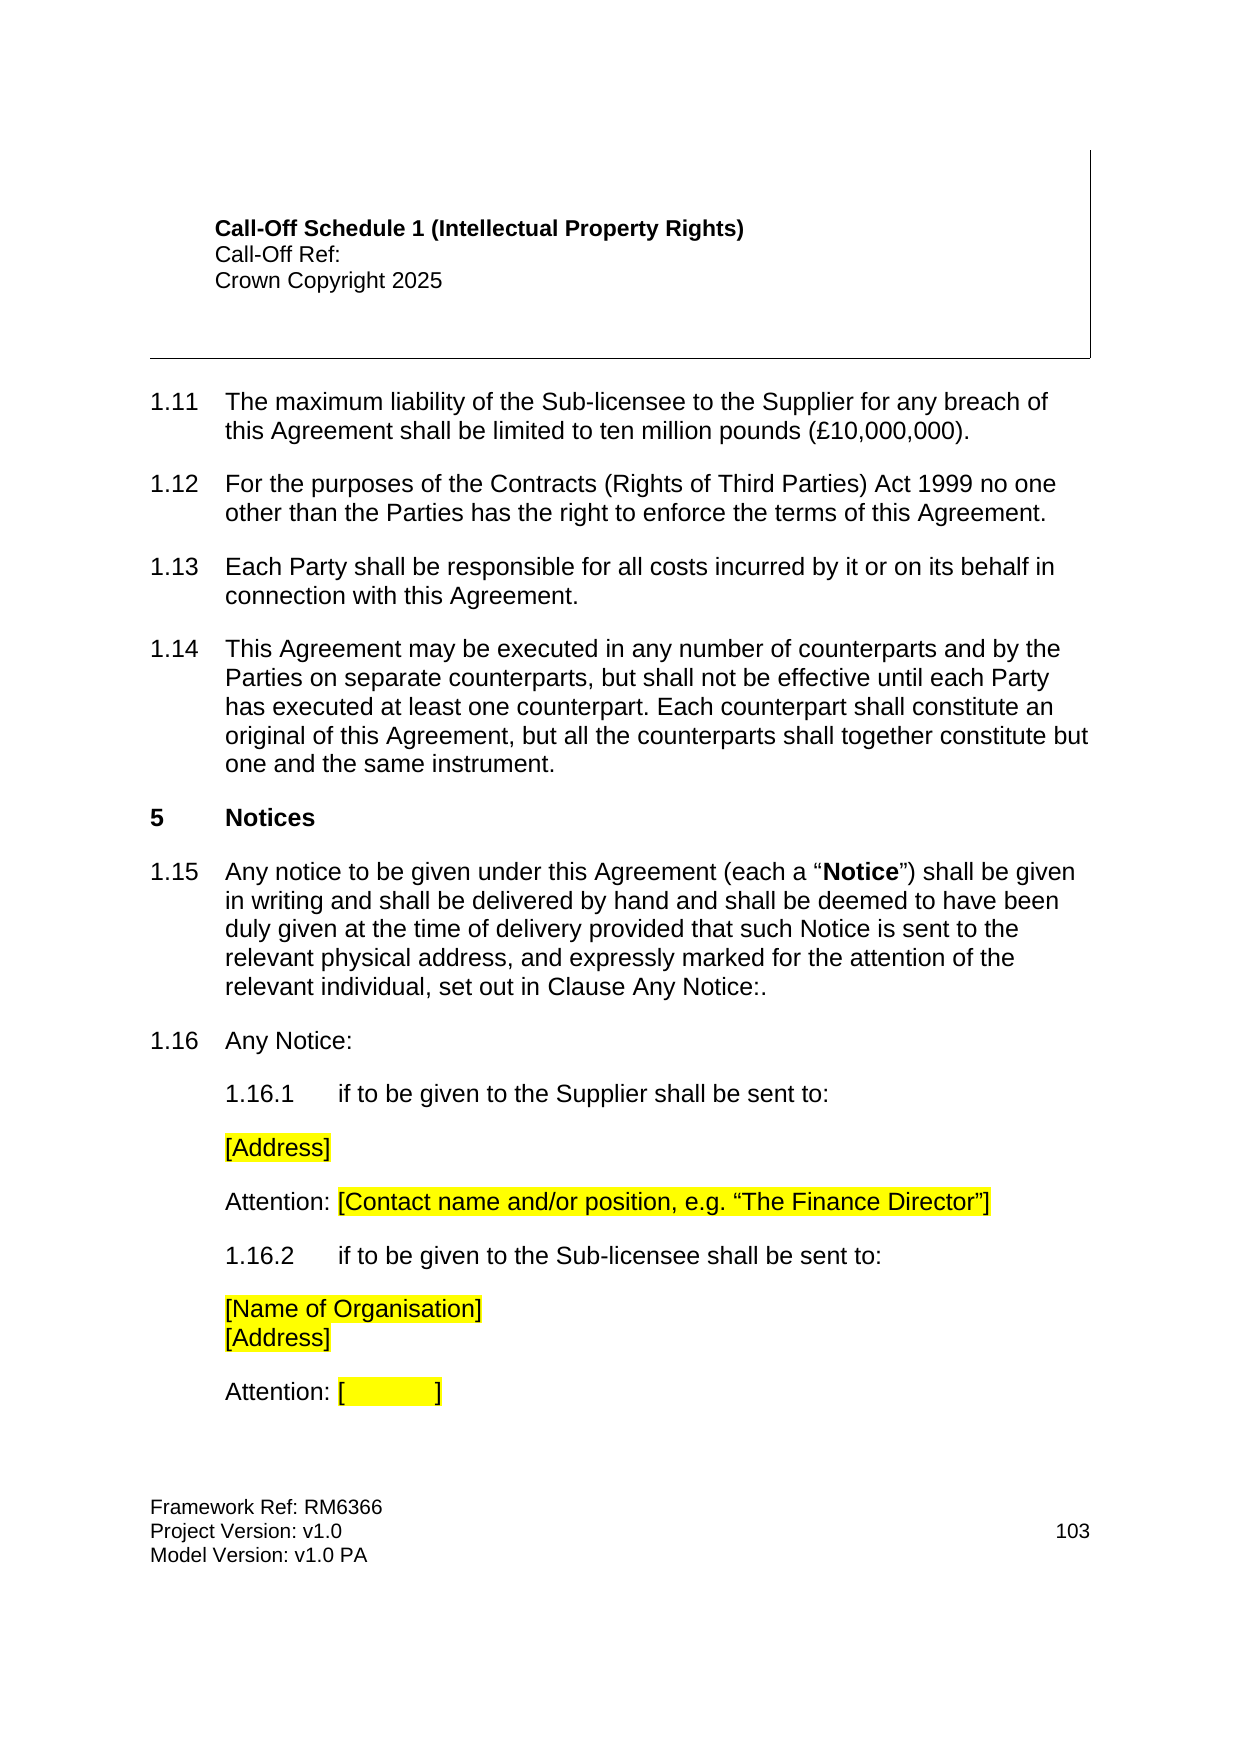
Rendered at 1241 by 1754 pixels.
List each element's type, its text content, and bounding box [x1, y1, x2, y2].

list Notices [150, 803, 1090, 832]
text [Address] [225, 1133, 1090, 1162]
list This Agreement may be executed in any number of counterparts and by the Parties on separate counterparts, but shall not be effective until each Party has executed at least one counterpart. Each counterpart shall constitute an original of this Agreement, but all the counterparts shall together constitute but one and the same instrument. [150, 634, 1090, 778]
text [Name of Organisation] [Address] [225, 1294, 1090, 1352]
list For the purposes of the Contracts (Rights of Third Parties) Act 1999 no one other than the Parties has the right to enforce the terms of this Agreement. [150, 469, 1090, 527]
text Attention: [ ] [225, 1377, 1090, 1406]
list Any notice to be given under this Agreement (each a “Notice”) shall be given in writing and shall be delivered by hand and shall be deemed to have been duly given at the time of delivery provided that such Notice is sent to the relevant physical address, and expressly marked for the attention of the relevant individual, set out in Clause 5.2. [150, 857, 1090, 1001]
text Attention: [Contact name and/or position, e.g. “The Finance Director”] [225, 1187, 1090, 1216]
list Each Party shall be responsible for all costs incurred by it or on its behalf in connection with this Agreement. [150, 552, 1090, 609]
list if to be given to the Sub-licensee shall be sent to: [225, 1241, 1090, 1269]
list if to be given to the Supplier shall be sent to: [225, 1079, 1090, 1108]
list Any Notice: [150, 1026, 1090, 1054]
list The maximum liability of the Sub-licensee to the Supplier for any breach of this Agreement shall be limited to ten million pounds (£10,000,000). [150, 387, 1090, 444]
